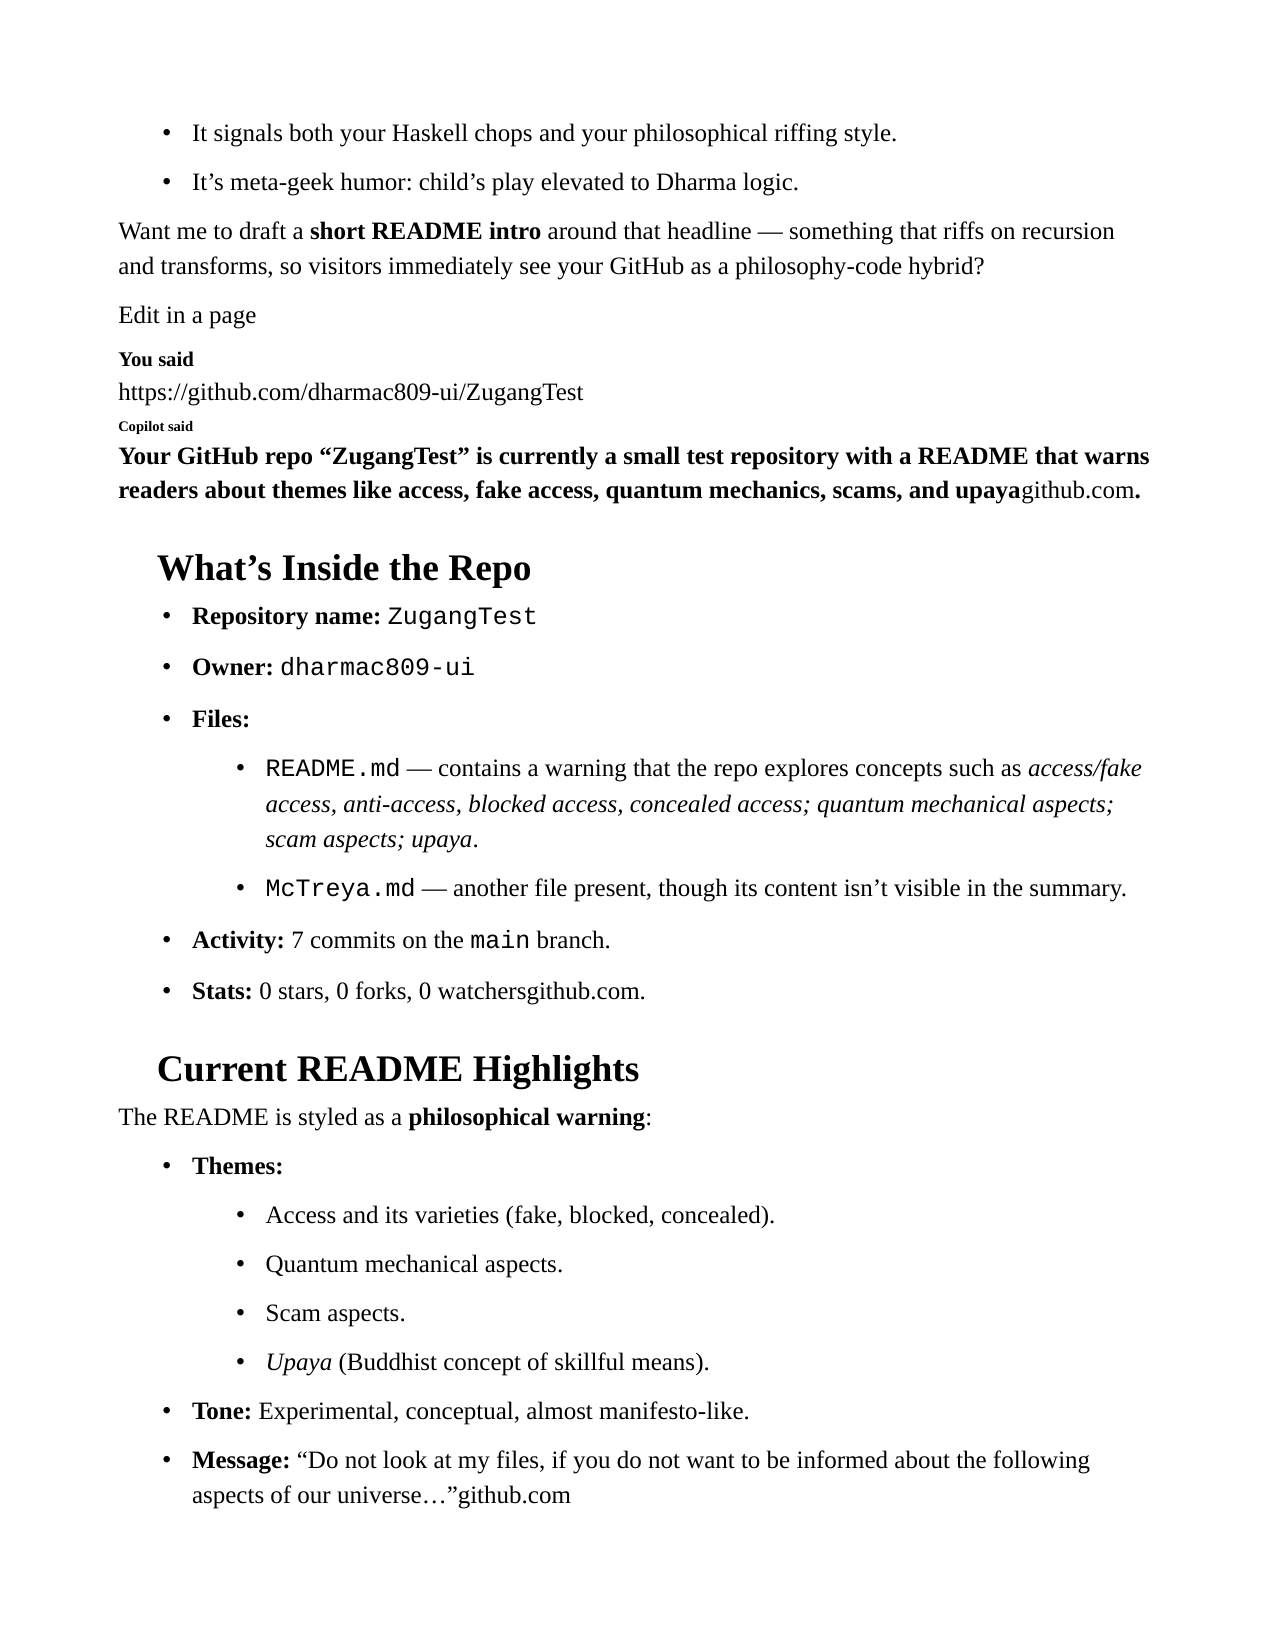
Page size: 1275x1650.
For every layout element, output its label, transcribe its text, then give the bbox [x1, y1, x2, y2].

list Files: [162, 704, 1157, 733]
subtitle 🧩 Current README Highlights [118, 1046, 1157, 1089]
list Themes: [162, 1151, 1157, 1179]
list It signals both your Haskell chops and your philosophical riffing style. [162, 118, 1157, 147]
list Activity: 7 commits on the main branch. [162, 925, 1157, 956]
text Want me to draft a short README intro around that headline — something that riffs on recursion and transforms, so visitors immediately see your GitHub as a philosophy‑code hybrid? [118, 216, 1157, 279]
list Owner: dharmac809-ui [162, 652, 1157, 683]
subtitle 🔎 What’s Inside the Repo [118, 545, 1157, 588]
subtitle You said [118, 347, 1157, 371]
text Your GitHub repo “ZugangTest” is currently a small test repository with a README that warns readers about themes like access, fake access, quantum mechanics, scams, and upayagithub.com. [118, 441, 1157, 504]
list It’s meta‑geek humor: child’s play elevated to Dharma logic. [162, 167, 1157, 196]
list Repository name: ZugangTest [162, 601, 1157, 632]
list README.md — contains a warning that the repo explores concepts such as access/fake access, anti-access, blocked access, concealed access; quantum mechanical aspects; scam aspects; upaya. [236, 753, 1157, 853]
list Upaya (Buddhist concept of skillful means). [236, 1347, 1157, 1376]
list Access and its varieties (fake, blocked, concealed). [236, 1200, 1157, 1229]
list Stats: 0 stars, 0 forks, 0 watchersgithub.com. [162, 976, 1157, 1005]
list Scam aspects. [236, 1298, 1157, 1327]
text Edit in a page [118, 300, 1157, 328]
text https://github.com/dharmac809-ui/ZugangTest [118, 377, 1157, 406]
list Tone: Experimental, conceptual, almost manifesto‑like. [162, 1396, 1157, 1425]
list Quantum mechanical aspects. [236, 1249, 1157, 1278]
list McTreya.md — another file present, though its content isn’t visible in the summary. [236, 873, 1157, 904]
subtitle Copilot said [118, 418, 1157, 434]
list Message: “Do not look at my files, if you do not want to be informed about the following aspects of our universe…”github.com [162, 1445, 1157, 1508]
text The README is styled as a philosophical warning: [118, 1102, 1157, 1131]
